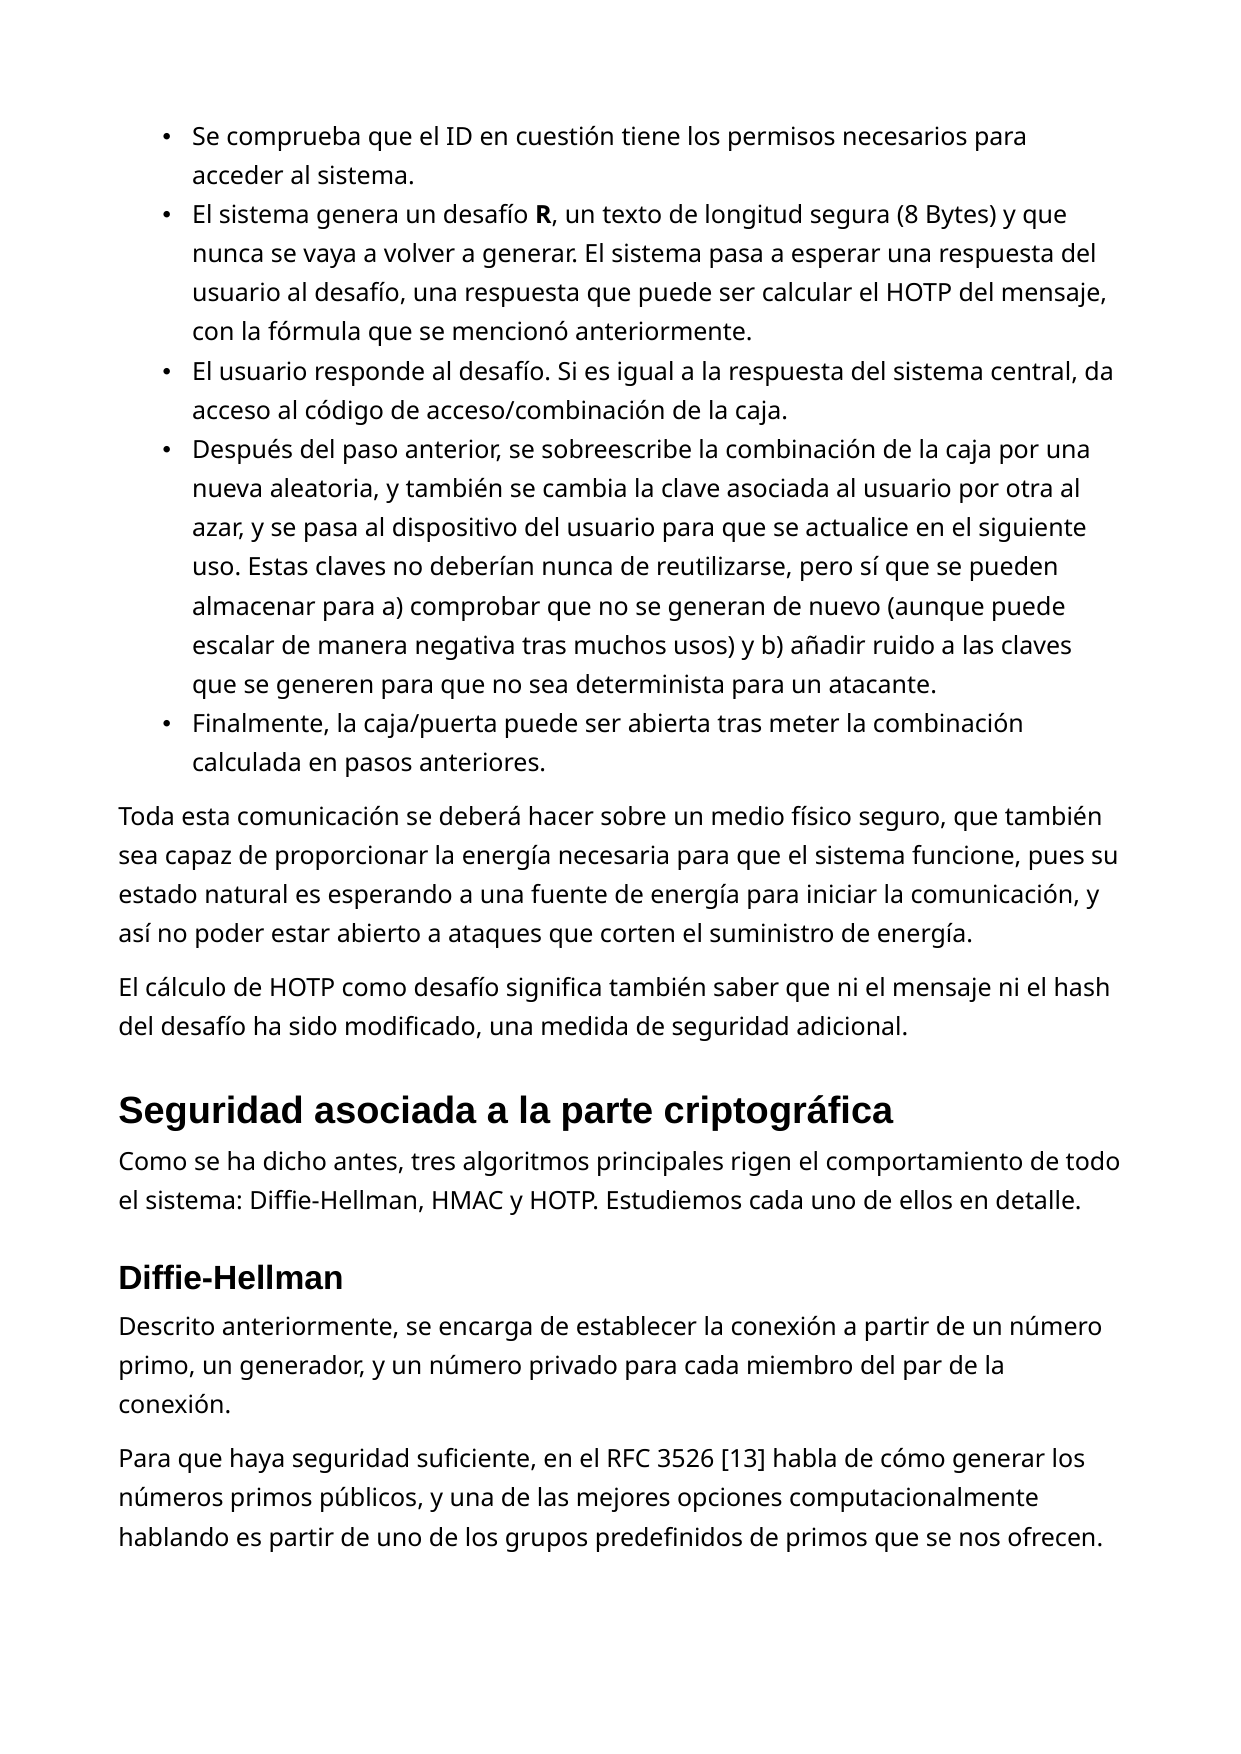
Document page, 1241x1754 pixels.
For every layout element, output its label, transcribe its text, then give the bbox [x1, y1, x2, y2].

list El sistema genera un desafío R, un texto de longitud segura (8 Bytes) y que nunca se vaya a volver a generar. El sistema pasa a esperar una respuesta del usuario al desafío, una respuesta que puede ser calcular el HOTP del mensaje, con la fórmula que se mencionó anteriormente. [162, 196, 1122, 348]
text Descrito anteriormente, se encarga de establecer la conexión a partir de un número primo, un generador, y un número privado para cada miembro del par de la conexión. [118, 1309, 1122, 1421]
text Como se ha dicho antes, tres algoritmos principales rigen el comportamiento de todo el sistema: Diffie-Hellman, HMAC y HOTP. Estudiemos cada uno de ellos en detalle. [118, 1144, 1122, 1217]
list Finalmente, la caja/puerta puede ser abierta tras meter la combinación calculada en pasos anteriores. [162, 706, 1122, 779]
text Para que haya seguridad suficiente, en el RFC 3526 [13] habla de cómo generar los números primos públicos, y una de las mejores opciones computacionalmente hablando es partir de uno de los grupos predefinidos de primos que se nos ofrecen. [118, 1441, 1122, 1553]
list Después del paso anterior, se sobreescribe la combinación de la caja por una nueva aleatoria, y también se cambia la clave asociada al usuario por otra al azar, y se pasa al dispositivo del usuario para que se actualice en el siguiente uso. Estas claves no deberían nunca de reutilizarse, pero sí que se pueden almacenar para a) comprobar que no se generan de nuevo (aunque puede escalar de manera negativa tras muchos usos) y b) añadir ruido a las claves que se generen para que no sea determinista para un atacante. [162, 431, 1122, 701]
subtitle Diffie-Hellman [118, 1258, 1122, 1296]
text Toda esta comunicación se deberá hacer sobre un medio físico seguro, que también sea capaz de proporcionar la energía necesaria para que el sistema funcione, pues su estado natural es esperando a una fuente de energía para iniciar la comunicación, y así no poder estar abierto a ataques que corten el suministro de energía. [118, 798, 1122, 950]
subtitle Seguridad asociada a la parte criptográfica [118, 1088, 1122, 1131]
text El cálculo de HOTP como desafío significa también saber que ni el mensaje ni el hash del desafío ha sido modificado, una medida de seguridad adicional. [118, 970, 1122, 1043]
list El usuario responde al desafío. Si es igual a la respuesta del sistema central, da acceso al código de acceso/combinación de la caja. [162, 353, 1122, 426]
list Se comprueba que el ID en cuestión tiene los permisos necesarios para acceder al sistema. [162, 118, 1122, 191]
